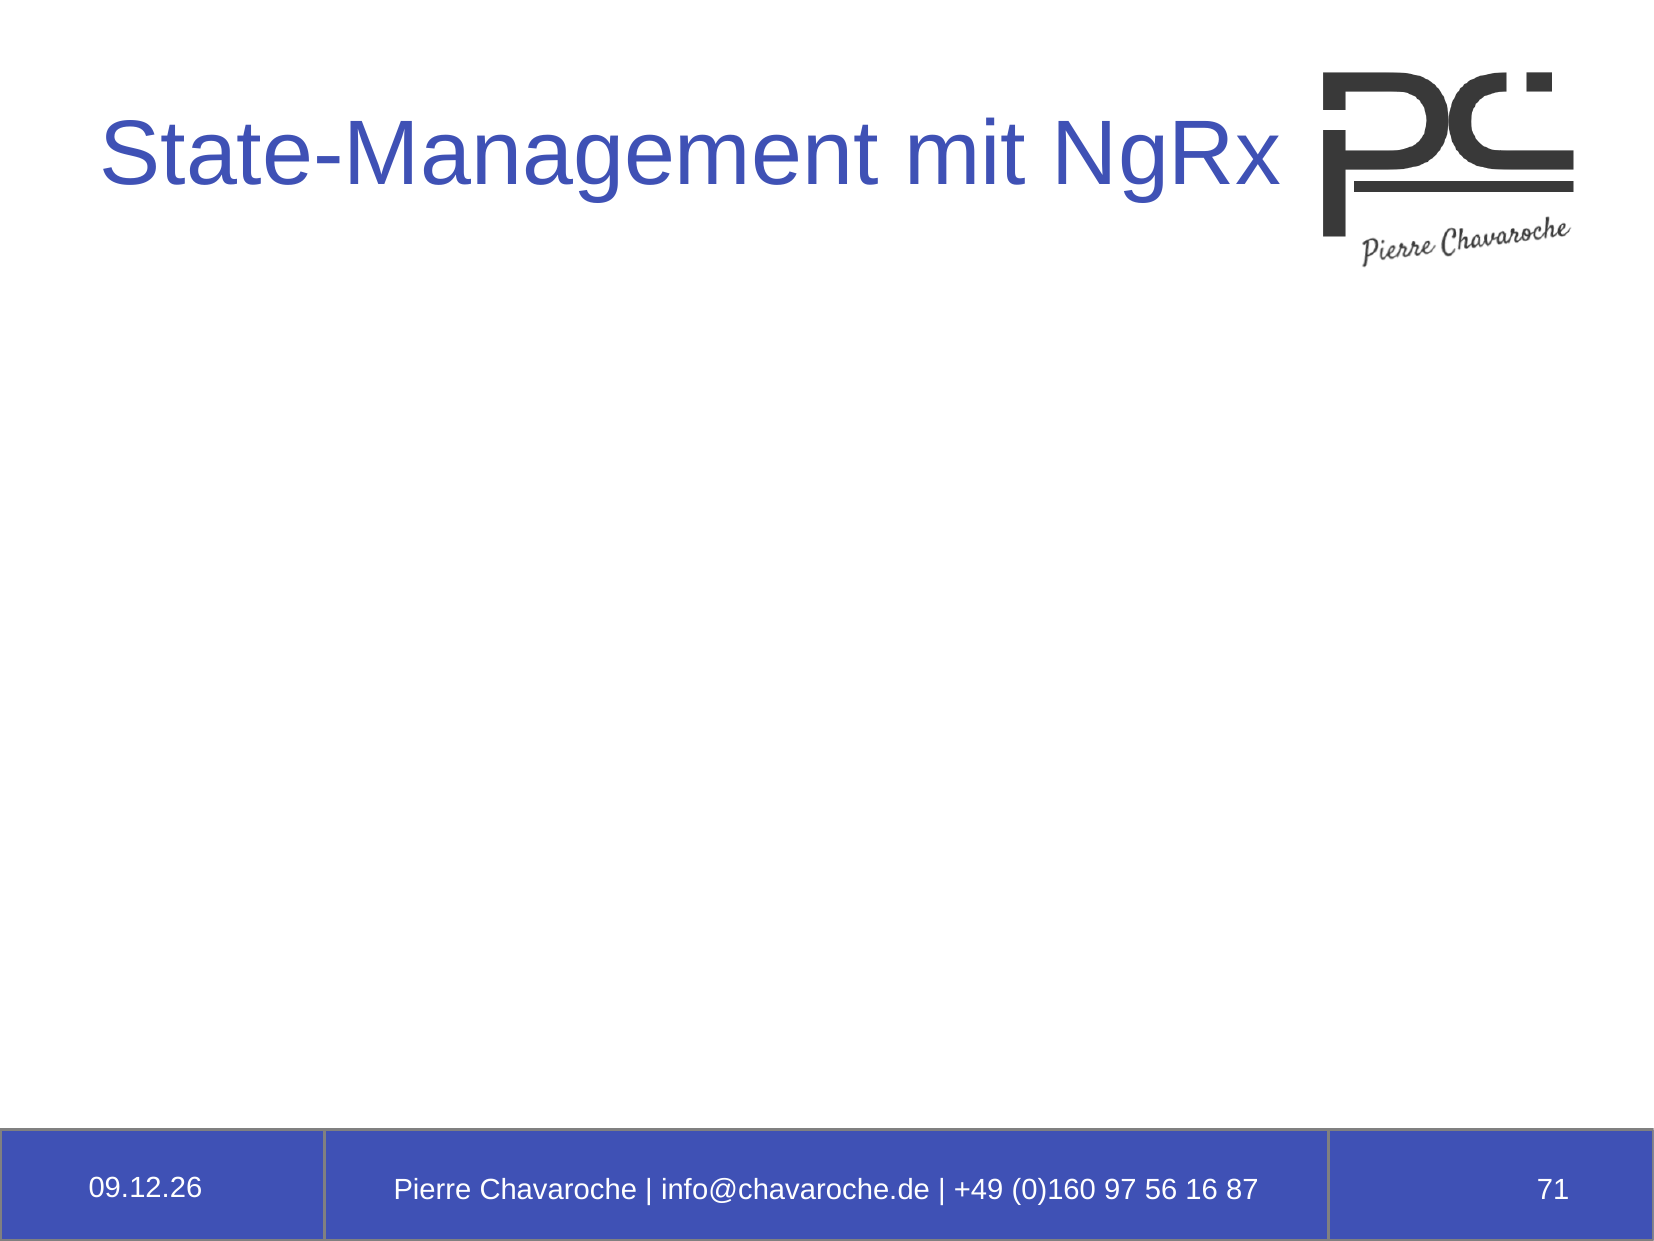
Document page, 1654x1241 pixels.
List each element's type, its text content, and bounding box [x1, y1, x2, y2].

picture [1307, 29, 1589, 311]
title State-Management mit NgRx [82, 49, 1300, 257]
